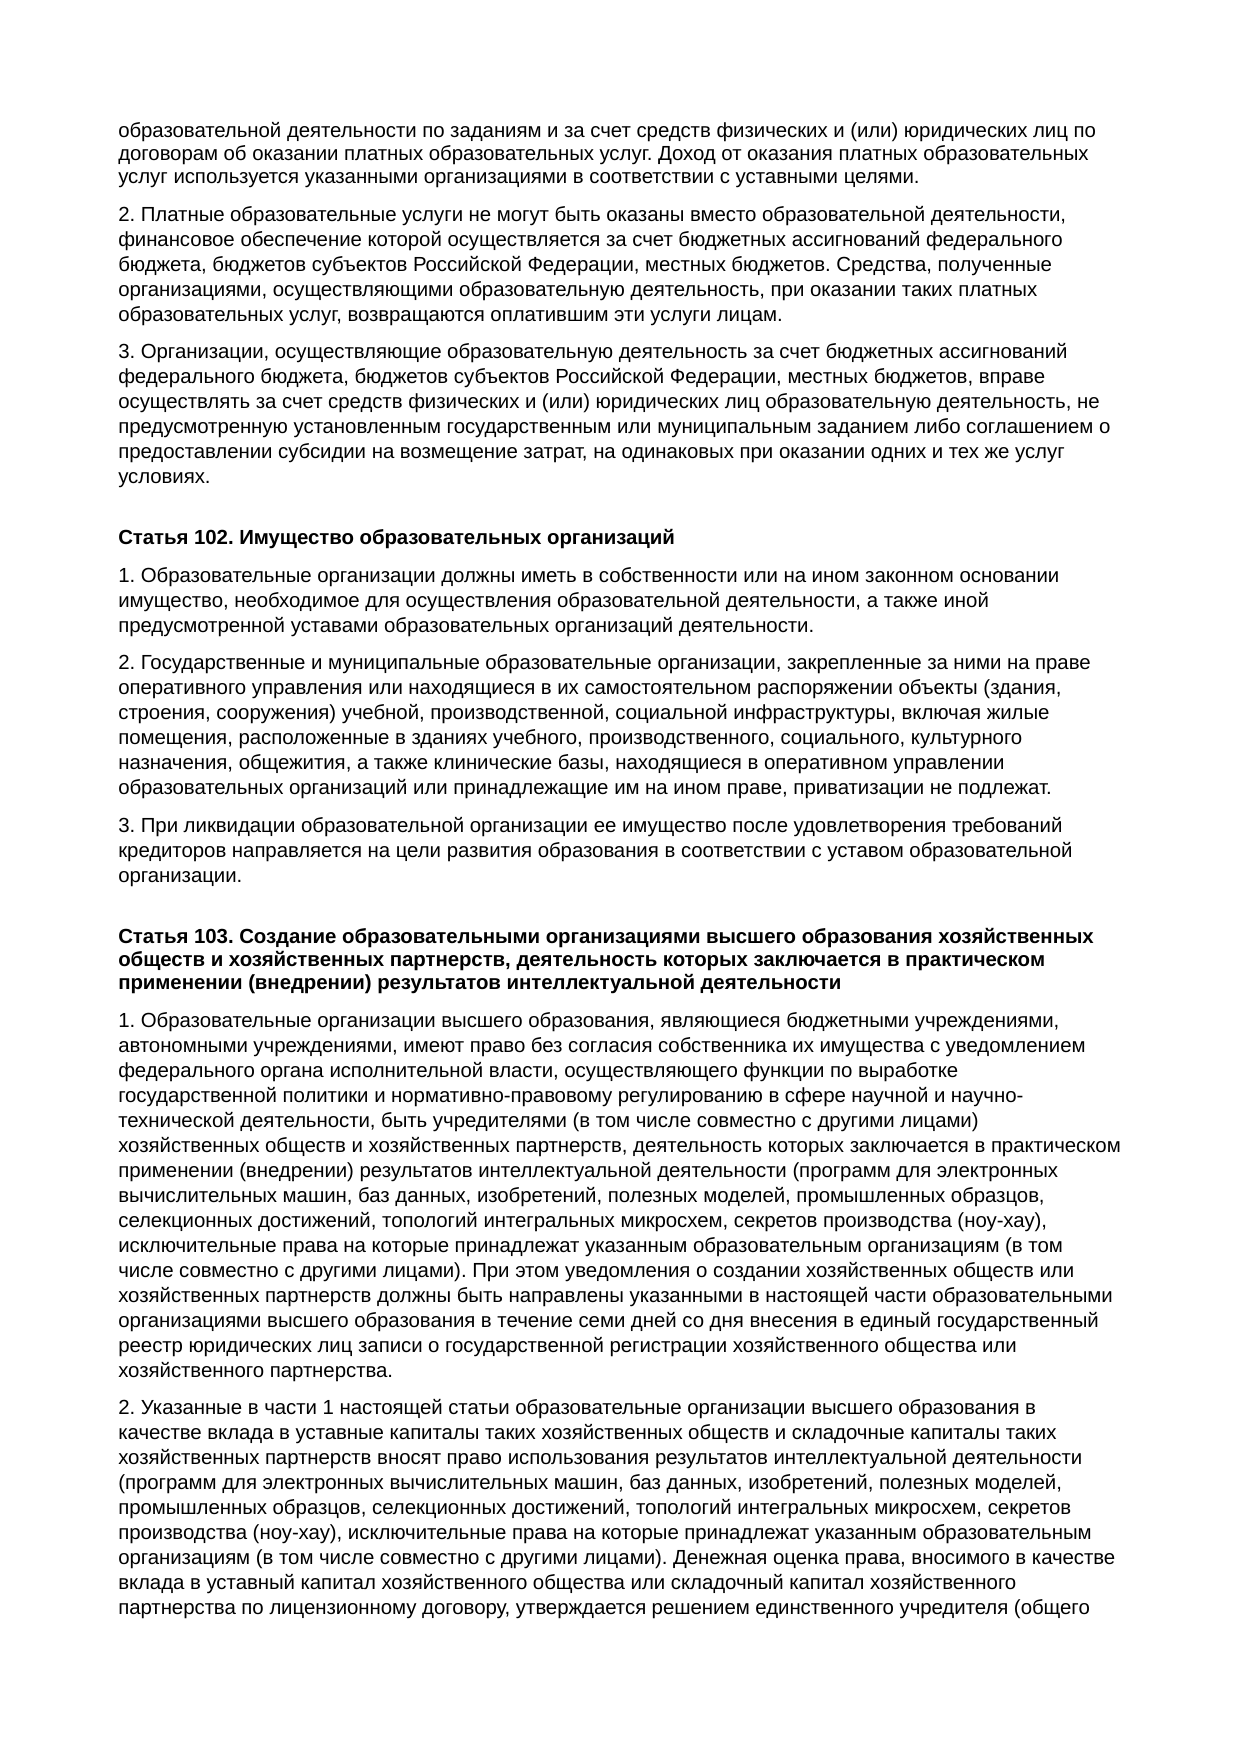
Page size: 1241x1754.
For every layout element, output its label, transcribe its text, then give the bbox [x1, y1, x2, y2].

text 2. Государственные и муниципальные образовательные организации, закрепленные за ними на праве оперативного управления или находящиеся в их самостоятельном распоряжении объекты (здания, строения, сооружения) учебной, производственной, социальной инфраструктуры, включая жилые помещения, расположенные в зданиях учебного, производственного, социального, культурного назначения, общежития, а также клинические базы, находящиеся в оперативном управлении образовательных организаций или принадлежащие им на ином праве, приватизации не подлежат. [118, 649, 1122, 799]
text образовательной деятельности по заданиям и за счет средств физических и (или) юридических лиц по договорам об оказании платных образовательных услуг. Доход от оказания платных образовательных услуг используется указанными организациями в соответствии с уставными целями. [118, 118, 1122, 188]
subtitle Статья 102. Имущество образовательных организаций [118, 526, 1122, 549]
text 1. Образовательные организации должны иметь в собственности или на ином законном основании имущество, необходимое для осуществления образовательной деятельности, а также иной предусмотренной уставами образовательных организаций деятельности. [118, 561, 1122, 636]
text 3. При ликвидации образовательной организации ее имущество после удовлетворения требований кредиторов направляется на цели развития образования в соответствии с уставом образовательной организации. [118, 811, 1122, 886]
subtitle Статья 103. Создание образовательными организациями высшего образования хозяйственных обществ и хозяйственных партнерств, деятельность которых заключается в практическом применении (внедрении) результатов интеллектуальной деятельности [118, 924, 1122, 994]
text 3. Организации, осуществляющие образовательную деятельность за счет бюджетных ассигнований федерального бюджета, бюджетов субъектов Российской Федерации, местных бюджетов, вправе осуществлять за счет средств физических и (или) юридических лиц образовательную деятельность, не предусмотренную установленным государственным или муниципальным заданием либо соглашением о предоставлении субсидии на возмещение затрат, на одинаковых при оказании одних и тех же услуг условиях. [118, 338, 1122, 488]
text 1. Образовательные организации высшего образования, являющиеся бюджетными учреждениями, автономными учреждениями, имеют право без согласия собственника их имущества с уведомлением федерального органа исполнительной власти, осуществляющего функции по выработке государственной политики и нормативно-правовому регулированию в сфере научной и научно-технической деятельности, быть учредителями (в том числе совместно с другими лицами) хозяйственных обществ и хозяйственных партнерств, деятельность которых заключается в практическом применении (внедрении) результатов интеллектуальной деятельности (программ для электронных вычислительных машин, баз данных, изобретений, полезных моделей, промышленных образцов, селекционных достижений, топологий интегральных микросхем, секретов производства (ноу-хау), исключительные права на которые принадлежат указанным образовательным организациям (в том числе совместно с другими лицами). При этом уведомления о создании хозяйственных обществ или хозяйственных партнерств должны быть направлены указанными в настоящей части образовательными организациями высшего образования в течение семи дней со дня внесения в единый государственный реестр юридических лиц записи о государственной регистрации хозяйственного общества или хозяйственного партнерства. [118, 1006, 1122, 1381]
text 2. Платные образовательные услуги не могут быть оказаны вместо образовательной деятельности, финансовое обеспечение которой осуществляется за счет бюджетных ассигнований федерального бюджета, бюджетов субъектов Российской Федерации, местных бюджетов. Средства, полученные организациями, осуществляющими образовательную деятельность, при оказании таких платных образовательных услуг, возвращаются оплатившим эти услуги лицам. [118, 201, 1122, 326]
text 2. Указанные в части 1 настоящей статьи образовательные организации высшего образования в качестве вклада в уставные капиталы таких хозяйственных обществ и складочные капиталы таких хозяйственных партнерств вносят право использования результатов интеллектуальной деятельности (программ для электронных вычислительных машин, баз данных, изобретений, полезных моделей, промышленных образцов, селекционных достижений, топологий интегральных микросхем, секретов производства (ноу-хау), исключительные права на которые принадлежат указанным образовательным организациям (в том числе совместно с другими лицами). Денежная оценка права, вносимого в качестве вклада в уставный капитал хозяйственного общества или складочный капитал хозяйственного партнерства по лицензионному договору, утверждается решением единственного учредителя (общего [118, 1394, 1122, 1619]
